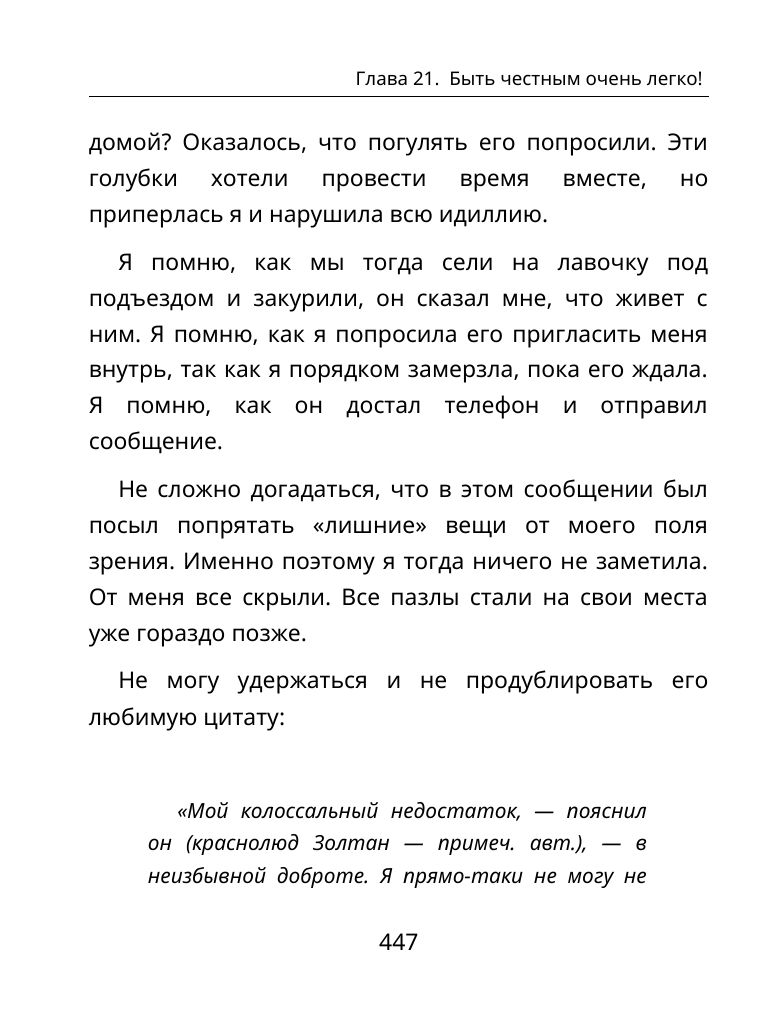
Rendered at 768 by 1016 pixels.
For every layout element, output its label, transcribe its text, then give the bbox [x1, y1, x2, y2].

text «Мой колоссальный недостаток, — пояснил он (краснолюд Золтан — примеч. авт.), — в неизбывной доброте. Я прямо-таки не могу не [148, 796, 649, 889]
text Я помню, как мы тогда сели на лавочку под подъездом и закурили, он сказал мне, что живет с ним. Я помню, как я попросила его пригласить меня внутрь, так как я порядком замерзла, пока его ждала. Я помню, как он достал телефон и отправил сообщение. [88, 246, 709, 457]
text Не могу удержаться и не продублировать его любимую цитату: [88, 664, 709, 732]
text домой? Оказалось, что погулять его попросили. Эти голубки хотели провести время вместе, но приперлась я и нарушила всю идиллию. [88, 126, 709, 229]
text Не сложно догадаться, что в этом сообщении был посыл попрятать «лишние» вещи от моего поля зрения. Именно поэтому я тогда ничего не заметила. От меня все скрыли. Все пазлы стали на свои места уже гораздо позже. [88, 473, 709, 648]
